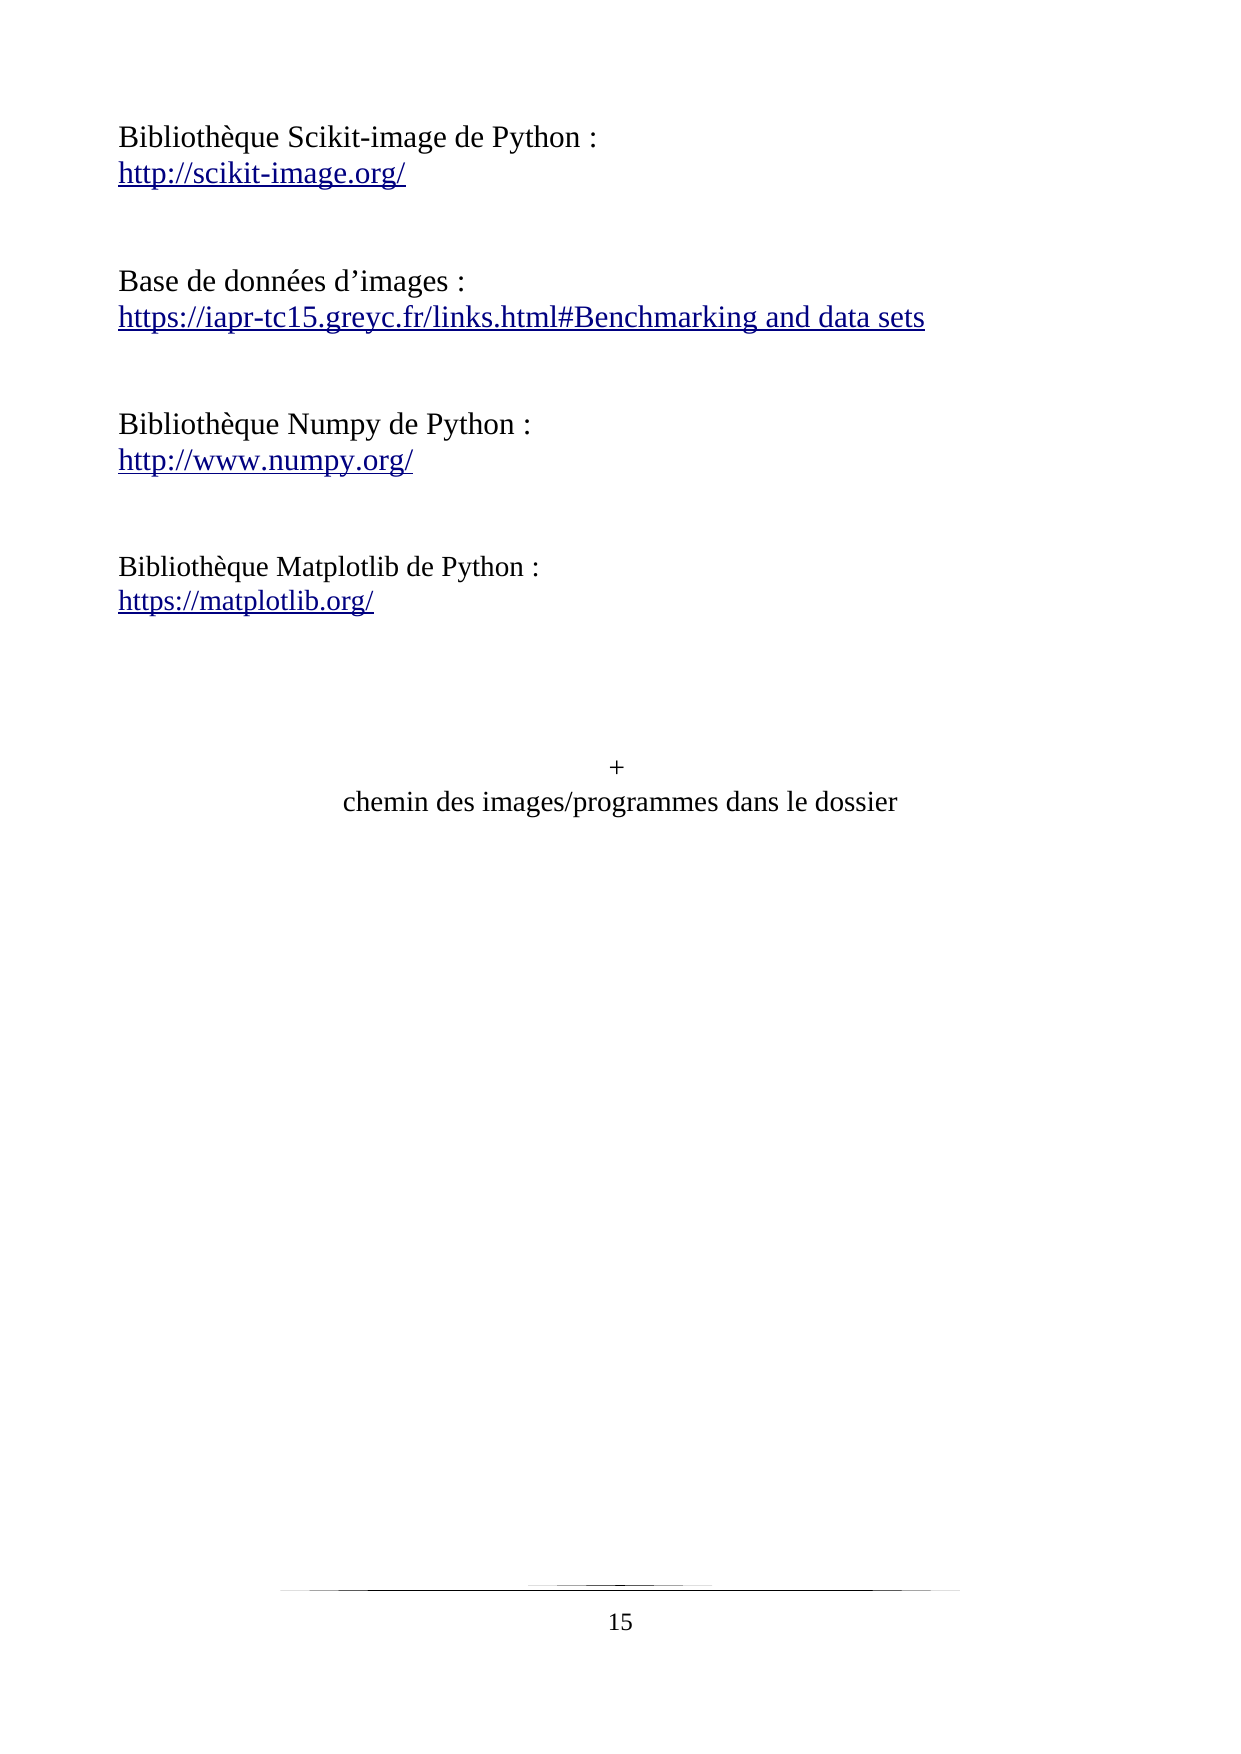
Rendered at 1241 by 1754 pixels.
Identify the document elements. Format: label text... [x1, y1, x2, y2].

text http://scikit-image.org/ [118, 154, 1122, 190]
text + [118, 751, 1122, 784]
text http://www.numpy.org/ [118, 442, 1122, 477]
text https://matplotlib.org/ [118, 583, 1122, 616]
text Bibliothèque Matplotlib de Python : [118, 549, 1122, 583]
text Base de données d’images : [118, 262, 1122, 298]
text chemin des images/programmes dans le dossier [118, 784, 1122, 818]
text Bibliothèque Scikit-image de Python : [118, 118, 1122, 154]
text Bibliothèque Numpy de Python : [118, 406, 1122, 442]
text https://iapr-tc15.greyc.fr/links.html#Benchmarking and data sets [118, 298, 1122, 334]
